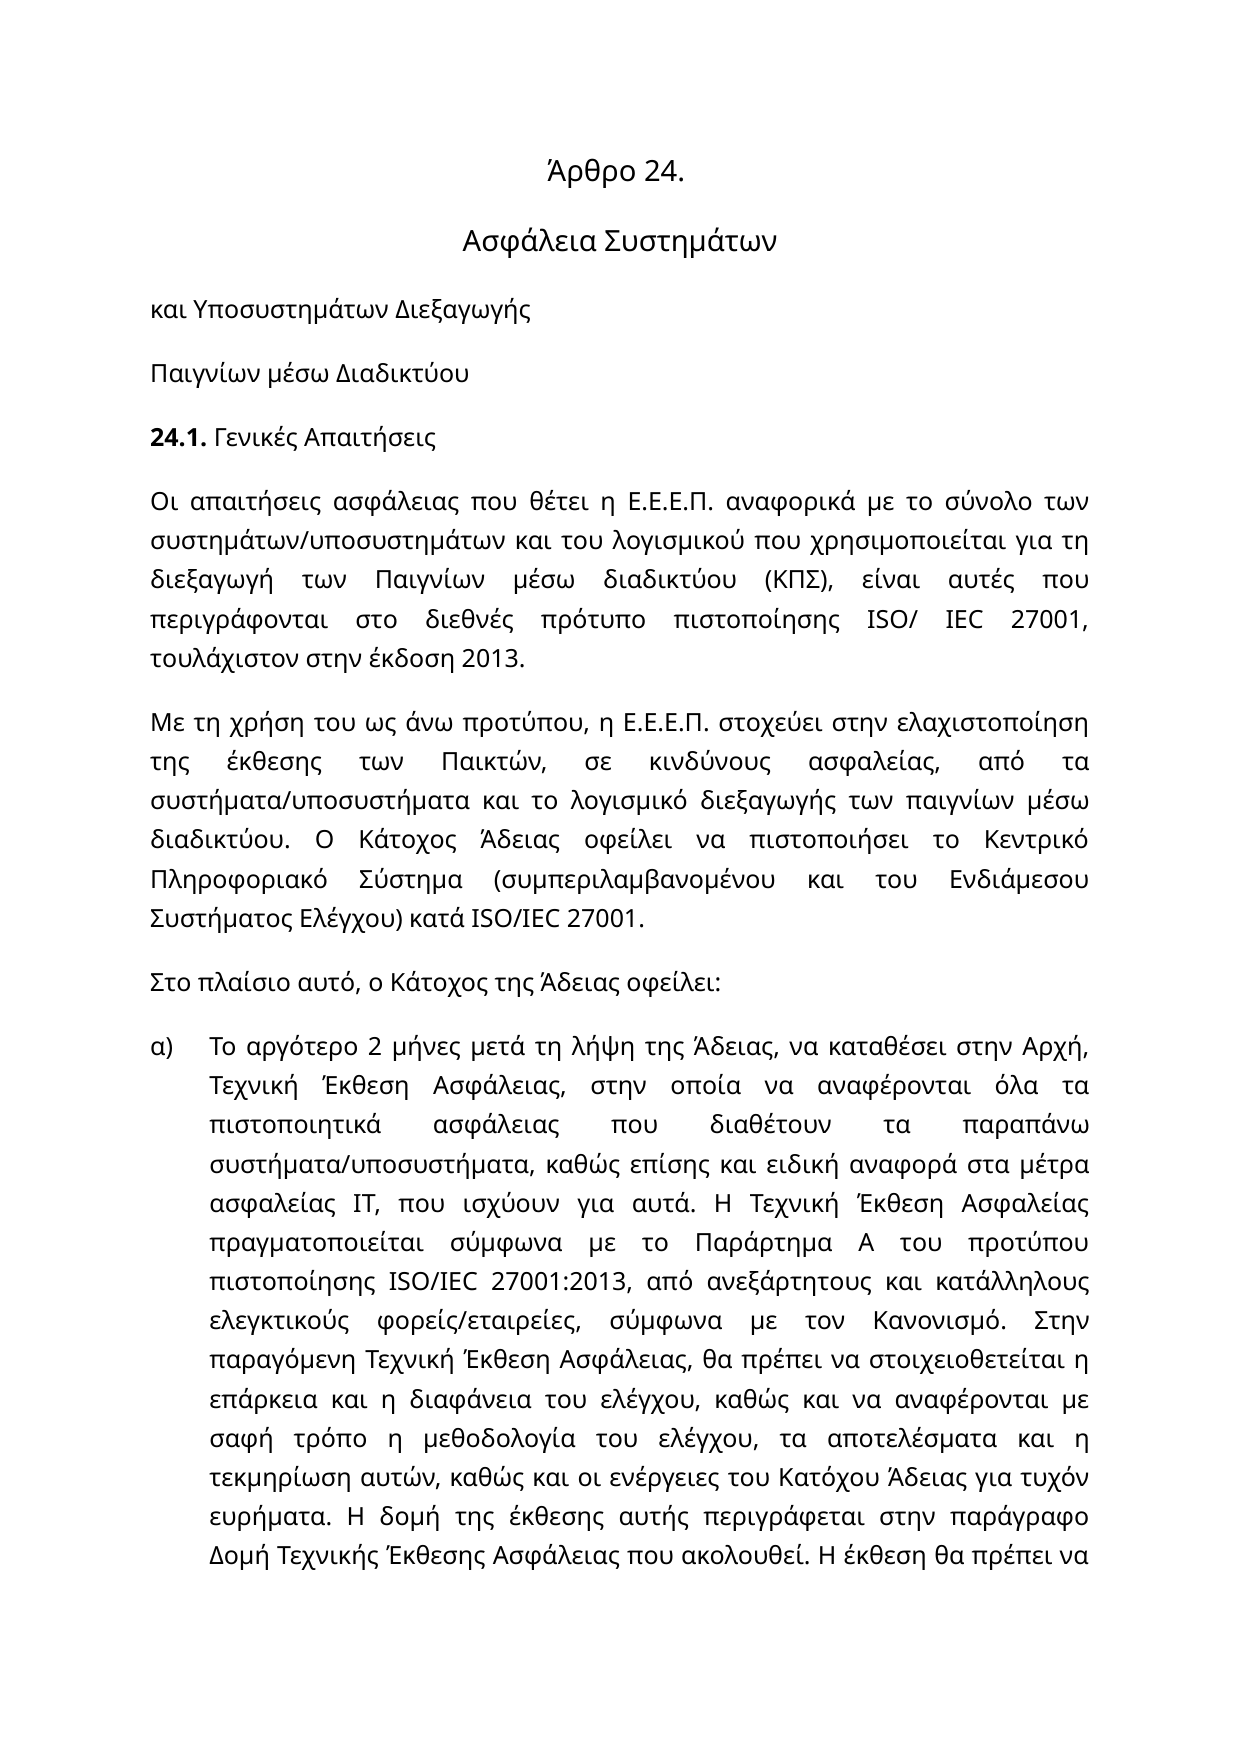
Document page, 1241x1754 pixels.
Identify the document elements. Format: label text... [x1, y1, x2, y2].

text Παιγνίων μέσω Διαδικτύου [150, 355, 1090, 389]
subtitle Άρθρο 24. [150, 150, 1090, 190]
text 24.1. Γενικές Απαιτήσεις [150, 419, 1090, 454]
text Με τη χρήση του ως άνω προτύπου, η Ε.Ε.Ε.Π. στοχεύει στην ελαχιστοποίηση της έκθεσης των Παικτών, σε κινδύνους ασφαλείας, από τα συστήματα/υποσυστήματα και το λογισμικό διεξαγωγής των παιγνίων μέσω διαδικτύου. O Κάτοχος Άδειας οφείλει να πιστοποιήσει το Κεντρικό Πληροφοριακό Σύστημα (συμπεριλαμβανομένου και του Ενδιάμεσου Συστήματος Ελέγχου) κατά ISO/IEC 27001. [150, 704, 1090, 934]
text Οι απαιτήσεις ασφάλειας που θέτει η Ε.Ε.Ε.Π. αναφορικά με το σύνολο των συστημάτων/υποσυστημάτων και του λογισμικού που χρησιμοποιείται για τη διεξαγωγή των Παιγνίων μέσω διαδικτύου (ΚΠΣ), είναι αυτές που περιγράφονται στο διεθνές πρότυπο πιστοποίησης ISO/ IΕC 27001, τουλάχιστον στην έκδοση 2013. [150, 484, 1090, 674]
subtitle Ασφάλεια Συστημάτων [150, 221, 1090, 260]
text και Υποσυστημάτων Διεξαγωγής [150, 291, 1090, 325]
text Στο πλαίσιο αυτό, ο Κάτοχος της Άδειας οφείλει: [150, 964, 1090, 999]
list α) Το αργότερο 2 μήνες μετά τη λήψη της Άδειας, να καταθέσει στην Αρχή, Τεχνική Έκθεση Ασφάλειας, στην οποία να αναφέρονται όλα τα πιστοποιητικά ασφάλειας που διαθέτουν τα παραπάνω συστήματα/υποσυστήματα, καθώς επίσης και ειδική αναφορά στα μέτρα ασφαλείας ΙΤ, που ισχύουν για αυτά. Η Τεχνική Έκθεση Ασφαλείας πραγματοποιείται σύμφωνα με το Παράρτημα Α του προτύπου πιστοποίησης ISO/IEC 27001:2013, από ανεξάρτητους και κατάλληλους ελεγκτικούς φορείς/εταιρείες, σύμφωνα με τον Κανονισμό. Στην παραγόμενη Τεχνική Έκθεση Ασφάλειας, θα πρέπει να στοιχειοθετείται η επάρκεια και η διαφάνεια του ελέγχου, καθώς και να αναφέρονται με σαφή τρόπο η μεθοδολογία του ελέγχου, τα αποτελέσματα και η τεκμηρίωση αυτών, καθώς και οι ενέργειες του Κατόχου Άδειας για τυχόν ευρήματα. Η δομή της έκθεσης αυτής περιγράφεται στην παράγραφο Δομή Τεχνικής Έκθεσης Ασφάλειας που ακολουθεί. Η έκθεση θα πρέπει να [150, 1029, 1090, 1572]
